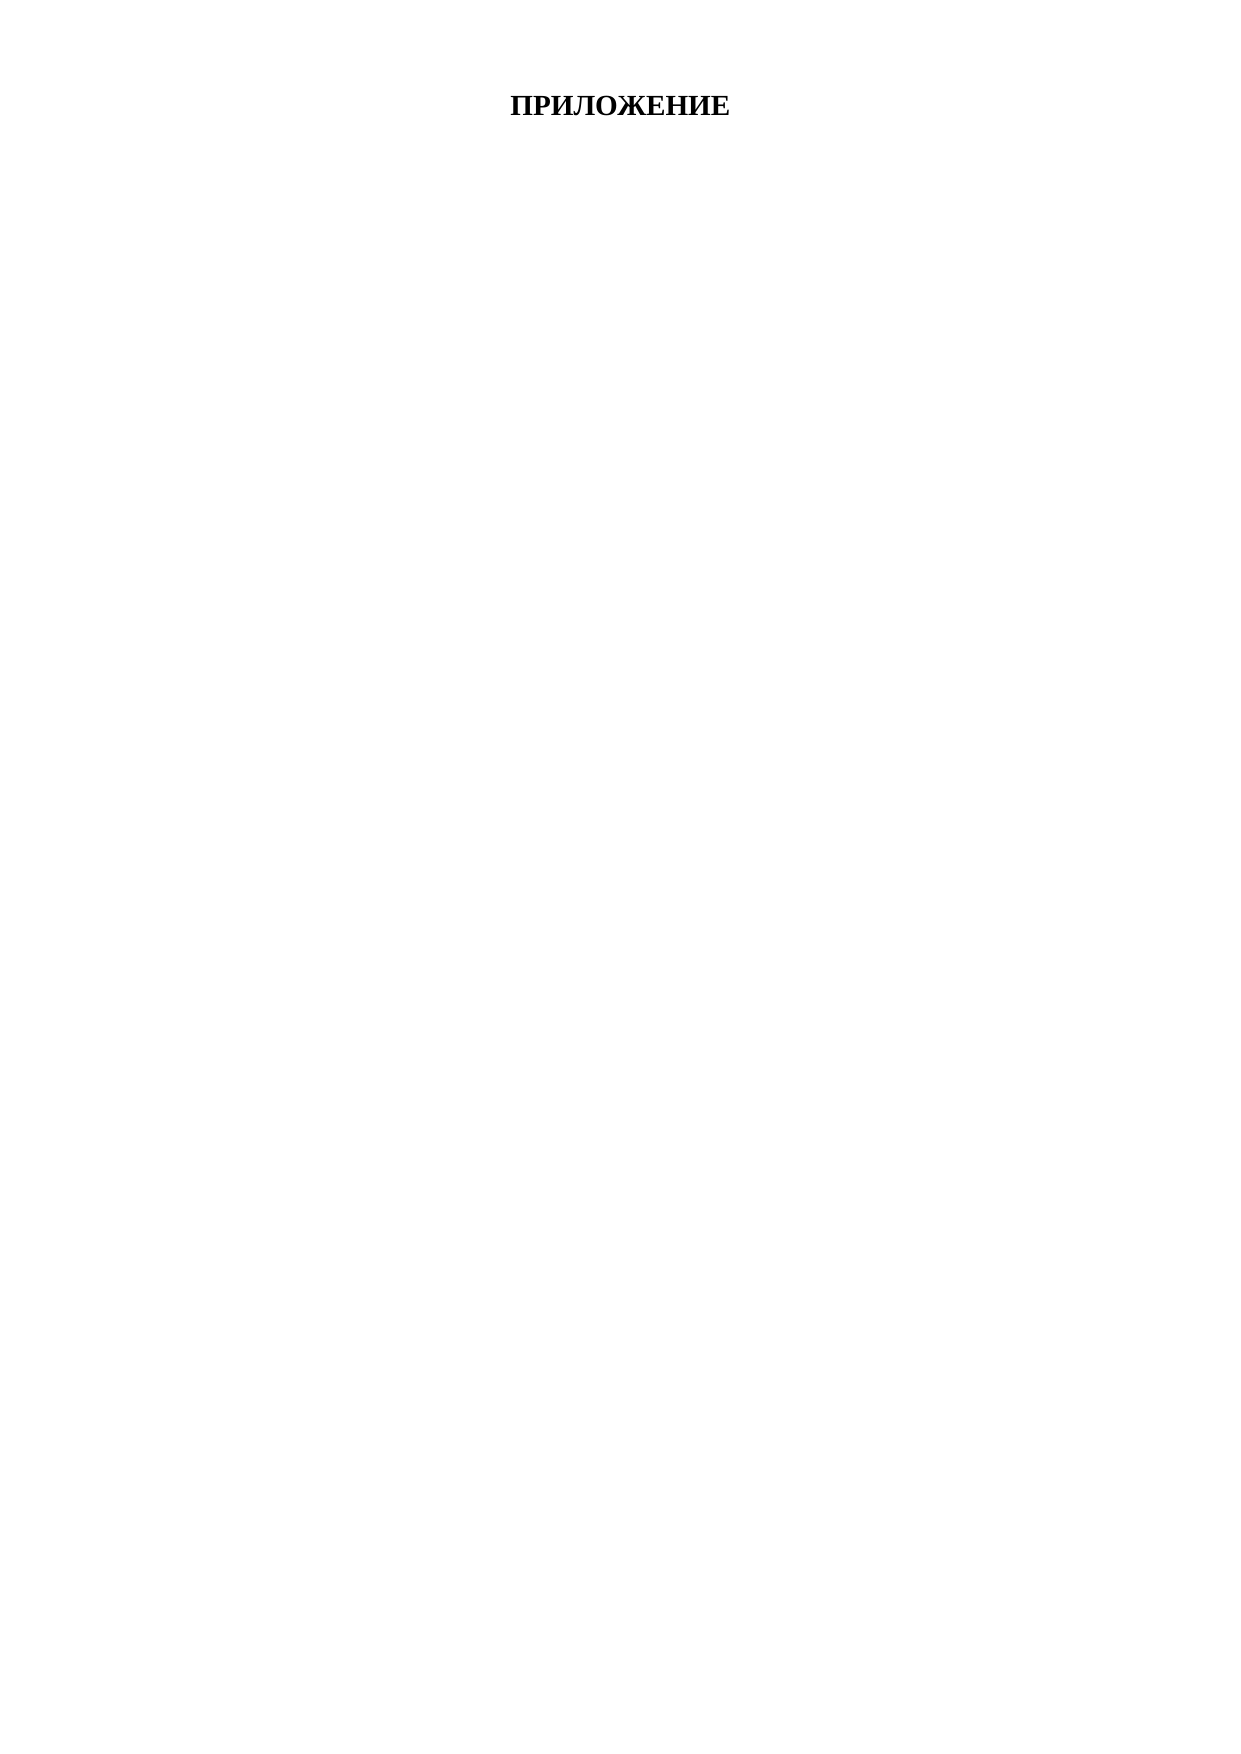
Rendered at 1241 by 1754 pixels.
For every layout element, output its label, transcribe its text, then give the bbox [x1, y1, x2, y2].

subtitle Приложение [88, 88, 1152, 122]
